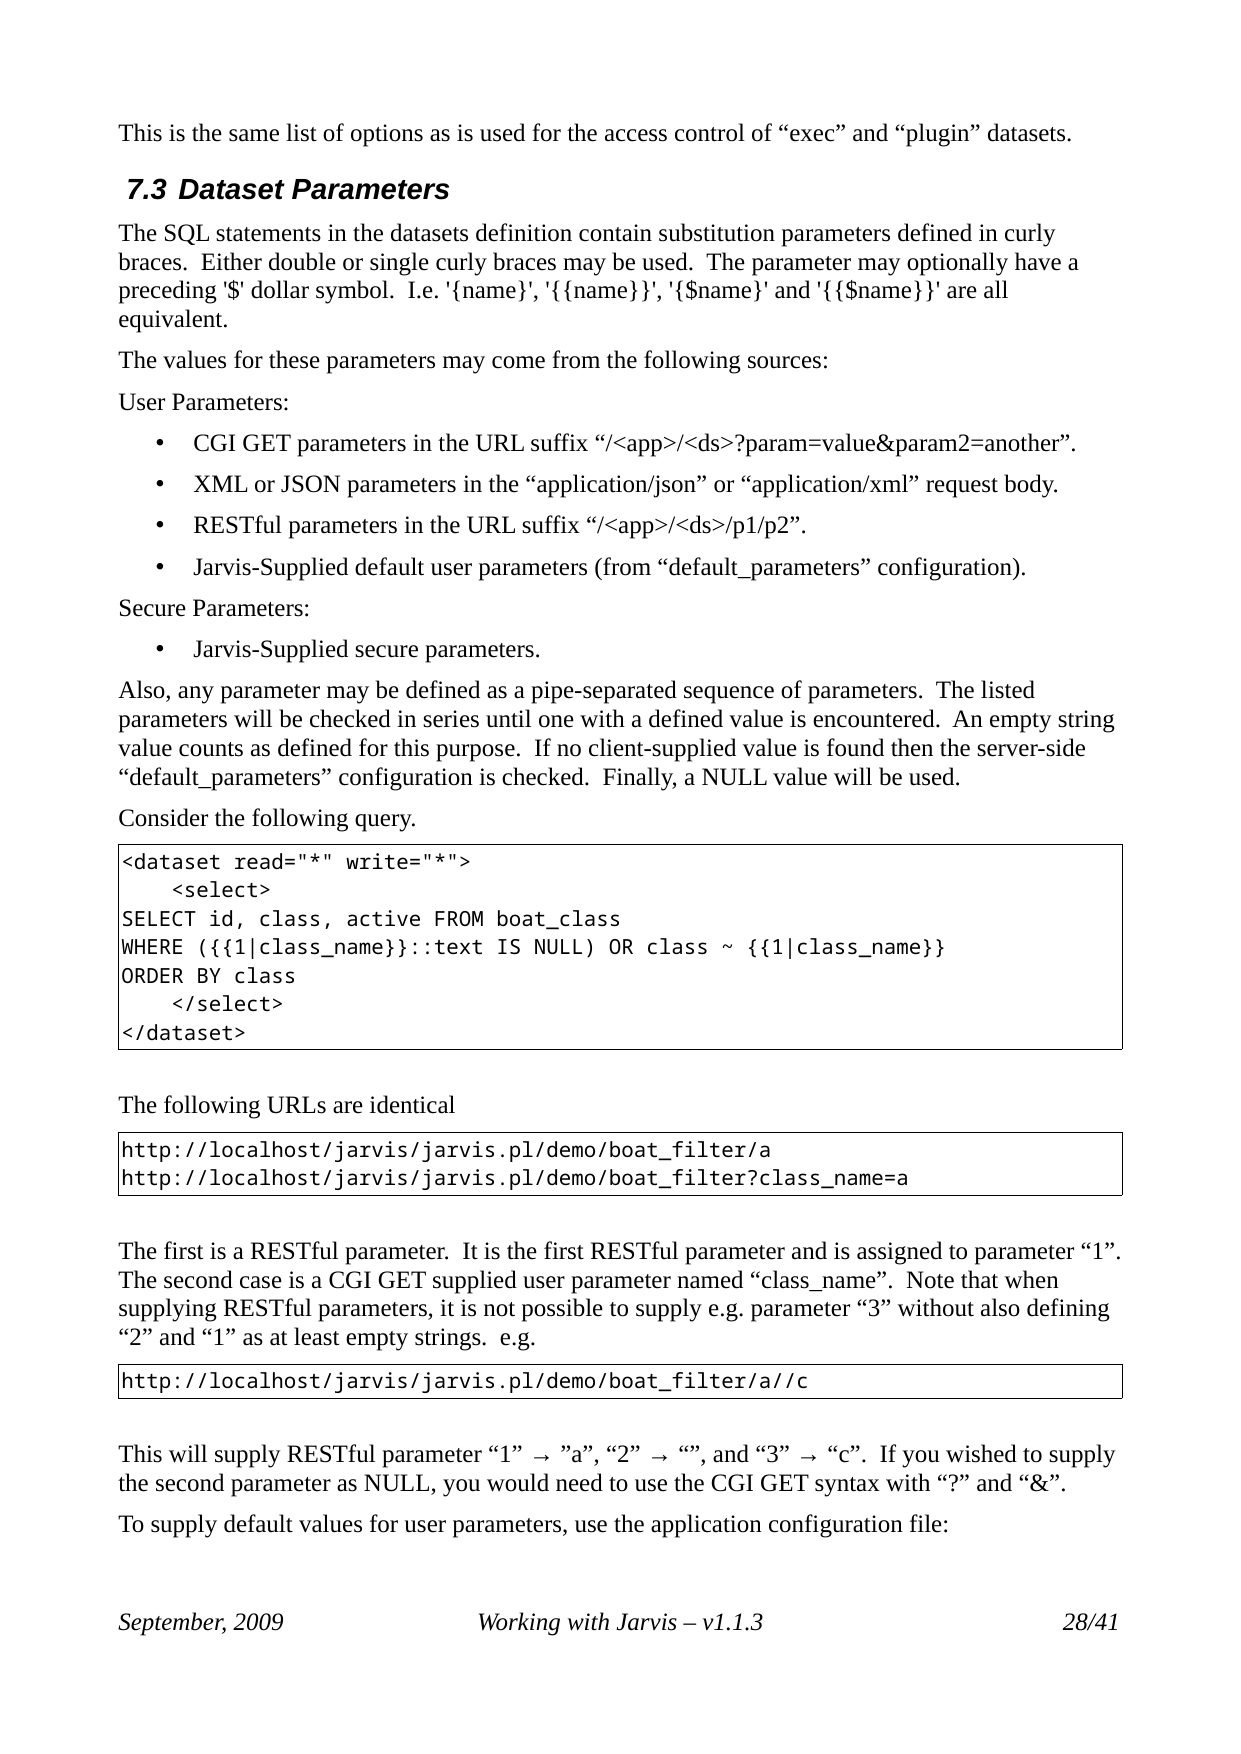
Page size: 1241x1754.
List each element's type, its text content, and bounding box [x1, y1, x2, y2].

text The first is a RESTful parameter. It is the first RESTful parameter and is assigned to parameter “1”. The second case is a CGI GET supplied user parameter named “class_name”. Note that when supplying RESTful parameters, it is not possible to supply e.g. parameter “3” without also defining “2” and “1” as at least empty strings. e.g. [118, 1236, 1122, 1351]
list Jarvis-Supplied default user parameters (from “default_parameters” configuration). [156, 552, 1122, 580]
text To supply default values for user parameters, use the application configuration file: [118, 1509, 1122, 1538]
list XML or JSON parameters in the “application/json” or “application/xml” request body. [156, 469, 1122, 498]
text <select> [119, 873, 1122, 901]
text http://localhost/jarvis/jarvis.pl/demo/boat_filter/a//c [119, 1365, 1122, 1398]
text ORDER BY class [119, 958, 1122, 986]
text WHERE ({{1|class_name}}::text IS NULL) OR class ~ {{1|class_name}} [119, 929, 1122, 958]
text The SQL statements in the datasets definition contain substitution parameters defined in curly braces. Either double or single curly braces may be used. The parameter may optionally have a preceding '$' dollar symbol. I.e. '{name}', '{{name}}', '{$name}' and '{{$name}}' are all equivalent. [118, 218, 1122, 333]
text </dataset> [119, 1015, 1122, 1049]
text http://localhost/jarvis/jarvis.pl/demo/boat_filter?class_name=a [119, 1160, 1122, 1195]
text The values for these parameters may come from the following sources: [118, 345, 1122, 374]
list RESTful parameters in the URL suffix “/<app>/<ds>/p1/p2”. [156, 510, 1122, 539]
text This will supply RESTful parameter “1” → ”a”, “2” → “”, and “3” → “c”. If you wished to supply the second parameter as NULL, you would need to use the CGI GET syntax with “?” and “&”. [118, 1439, 1122, 1497]
text <dataset read="*" write="*"> [119, 845, 1122, 873]
text SELECT id, class, active FROM boat_class [119, 901, 1122, 929]
text Consider the following query. [118, 803, 1122, 832]
text The following URLs are identical [118, 1091, 1122, 1119]
subtitle Dataset Parameters [118, 172, 1122, 205]
text </select> [119, 986, 1122, 1015]
text Secure Parameters: [118, 593, 1122, 622]
text User Parameters: [118, 387, 1122, 415]
list Jarvis-Supplied secure parameters. [156, 634, 1122, 663]
text http://localhost/jarvis/jarvis.pl/demo/boat_filter/a [119, 1133, 1122, 1160]
text This is the same list of options as is used for the access control of “exec” and “plugin” datasets. [118, 118, 1122, 147]
text Also, any parameter may be defined as a pipe-separated sequence of parameters. The listed parameters will be checked in series until one with a defined value is encountered. An empty string value counts as defined for this purpose. If no client-supplied value is found then the server-side “default_parameters” configuration is checked. Finally, a NULL value will be used. [118, 675, 1122, 790]
list CGI GET parameters in the URL suffix “/<app>/<ds>?param=value&param2=another”. [156, 428, 1122, 457]
